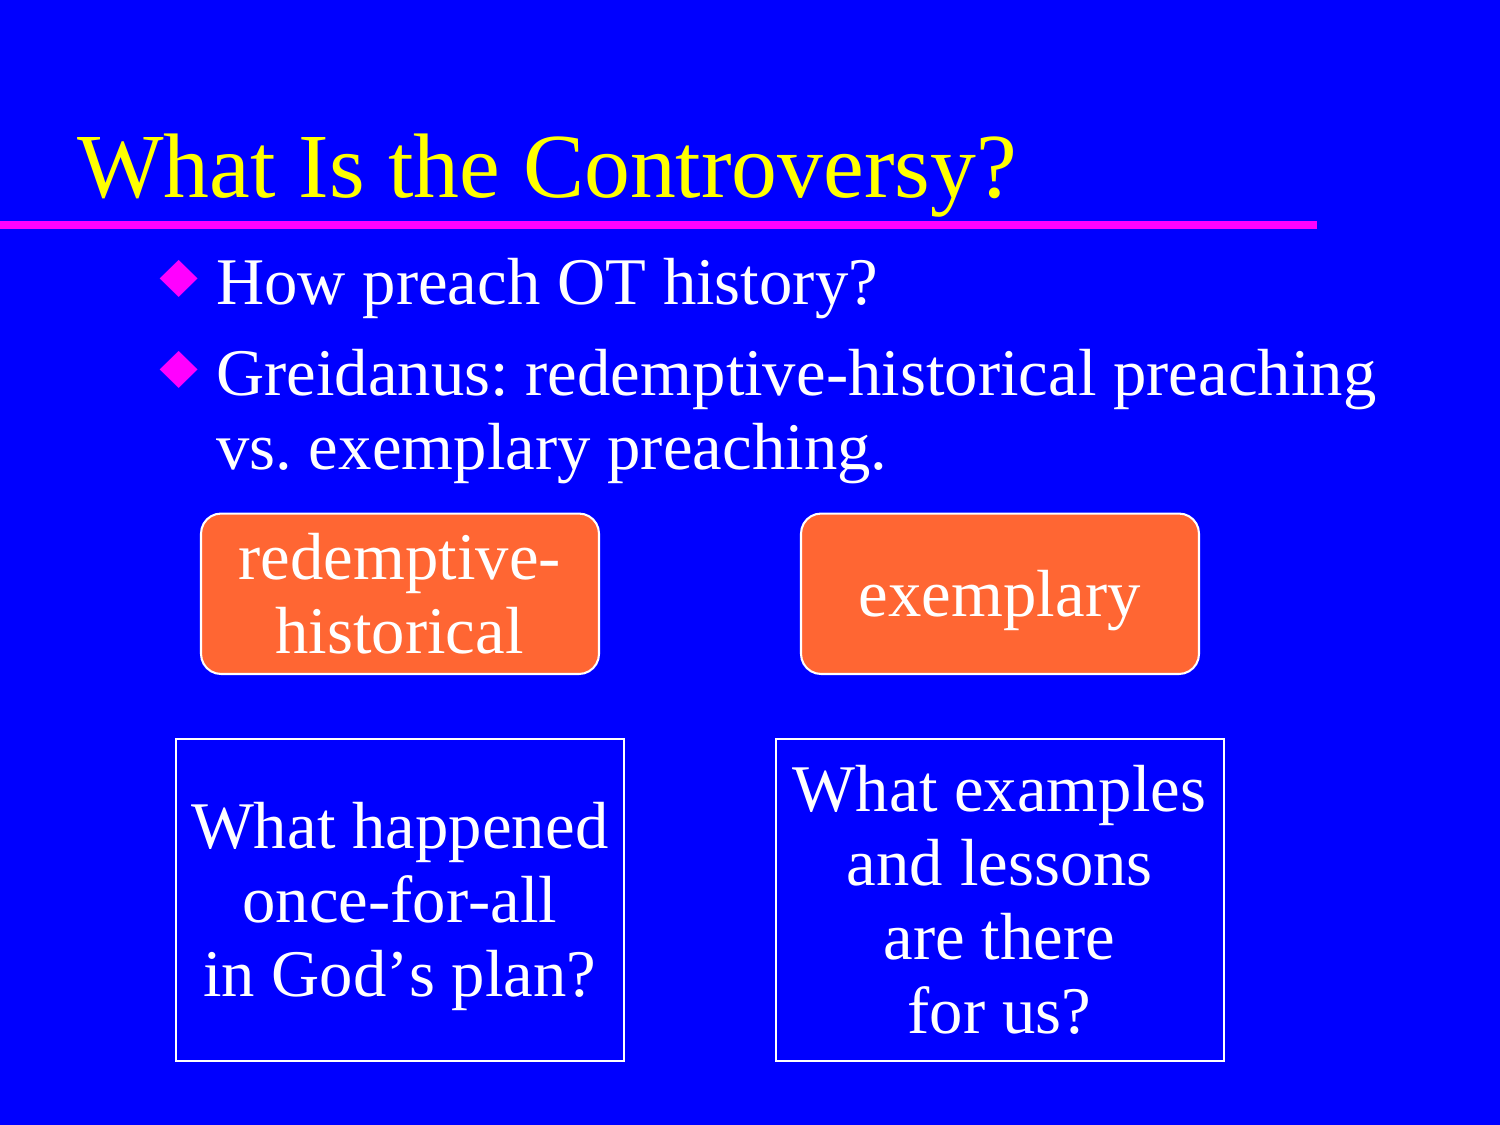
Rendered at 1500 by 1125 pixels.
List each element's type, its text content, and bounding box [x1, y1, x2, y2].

text_box What examples and lessons are there for us? [775, 738, 1224, 1062]
list How preach OT history? Greidanus: redemptive-historical preaching vs. exemplary preaching. [144, 237, 1413, 492]
text_box exemplary [801, 513, 1199, 674]
text_box redemptive- historical [201, 513, 599, 674]
text_box What happened once-for-all in God’s plan? [175, 738, 624, 1062]
title What Is the Controversy? [62, 43, 1338, 225]
